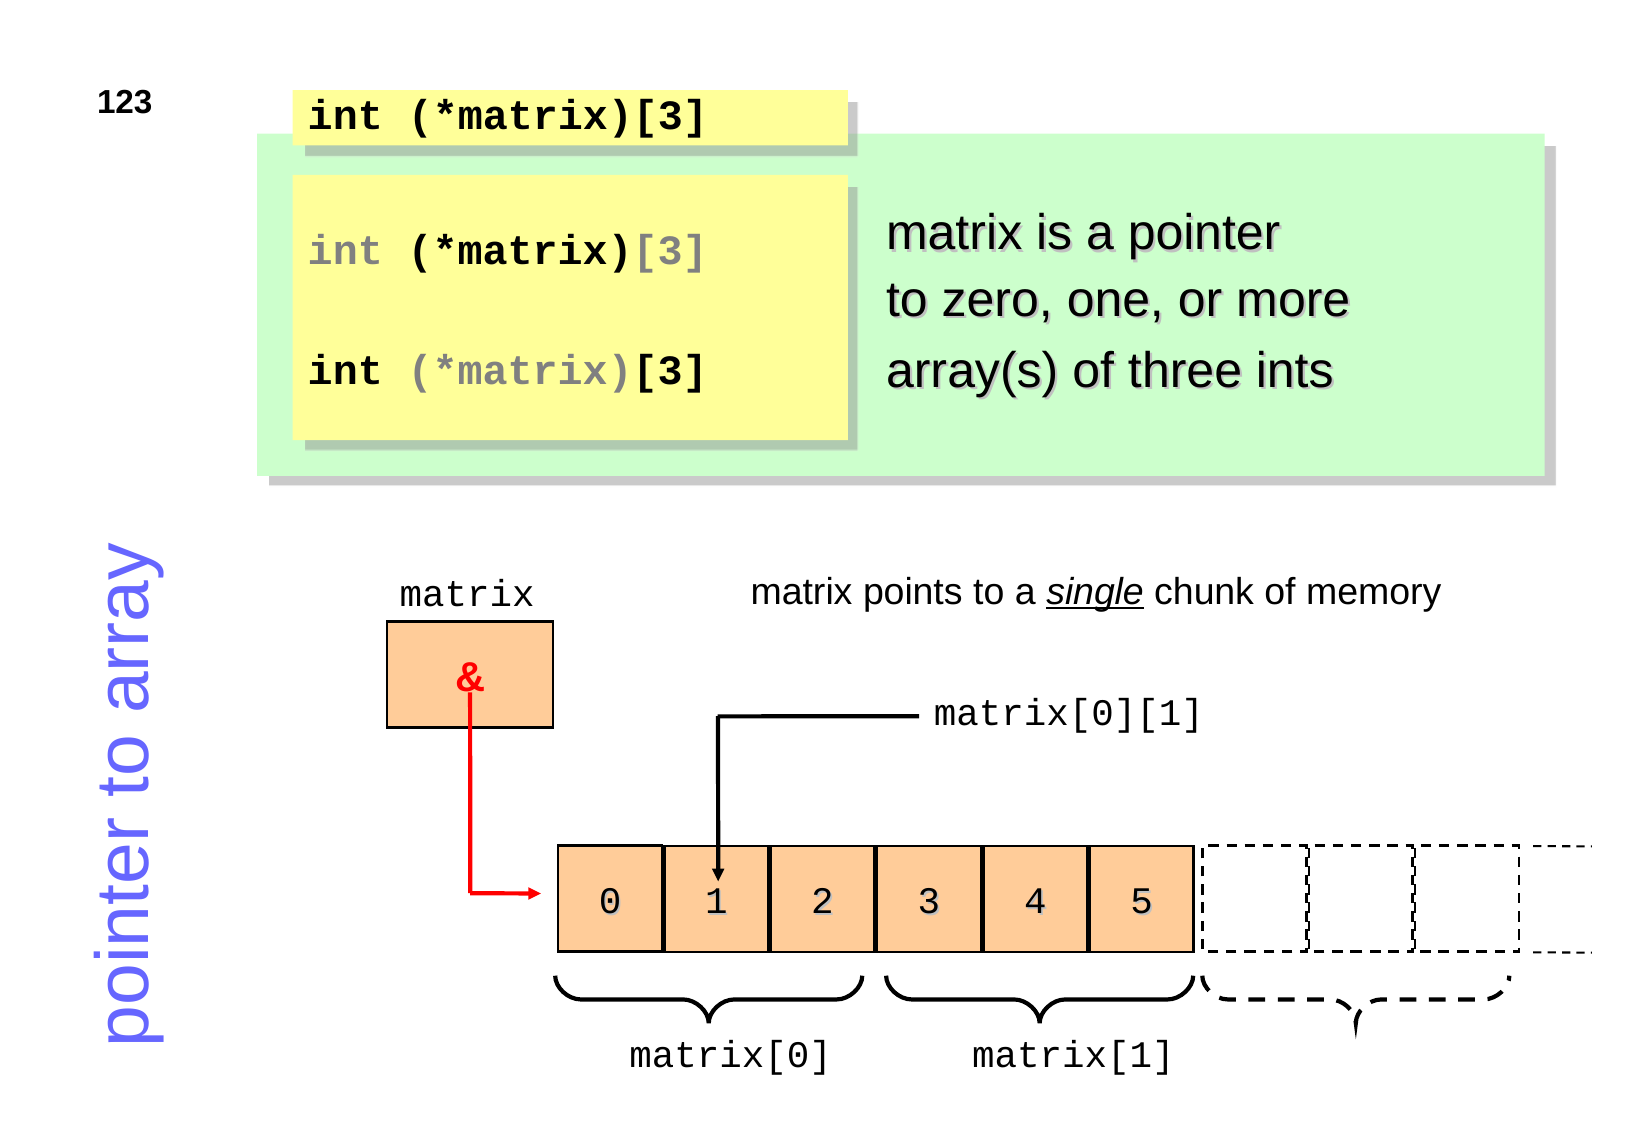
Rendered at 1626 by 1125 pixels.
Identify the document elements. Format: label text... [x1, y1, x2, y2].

text_box 5 [1089, 846, 1194, 953]
title pointer to array [50, 187, 188, 1063]
text_box & [387, 621, 553, 728]
text_box matrix[0] [614, 1022, 887, 1083]
text_box 1 [664, 846, 769, 953]
text_box 4 [983, 846, 1088, 953]
text_box 3 [877, 846, 981, 953]
text_box int (*matrix)[3] [292, 90, 848, 146]
text_box 0 [558, 845, 663, 952]
text_box to zero, one, or more [871, 258, 1534, 334]
text_box matrix is a pointer [871, 192, 1451, 258]
text_box matrix[0][1] [919, 680, 1250, 742]
text_box matrix [360, 560, 550, 622]
text_box [257, 133, 1545, 476]
text_box matrix points to a single chunk of memory [735, 559, 1506, 621]
text_box array(s) of three ints [871, 329, 1451, 465]
text_box int (*matrix)[3] int (*matrix)[3] [292, 174, 848, 441]
text_box matrix[1] [957, 1022, 1229, 1083]
text_box 2 [770, 846, 875, 953]
